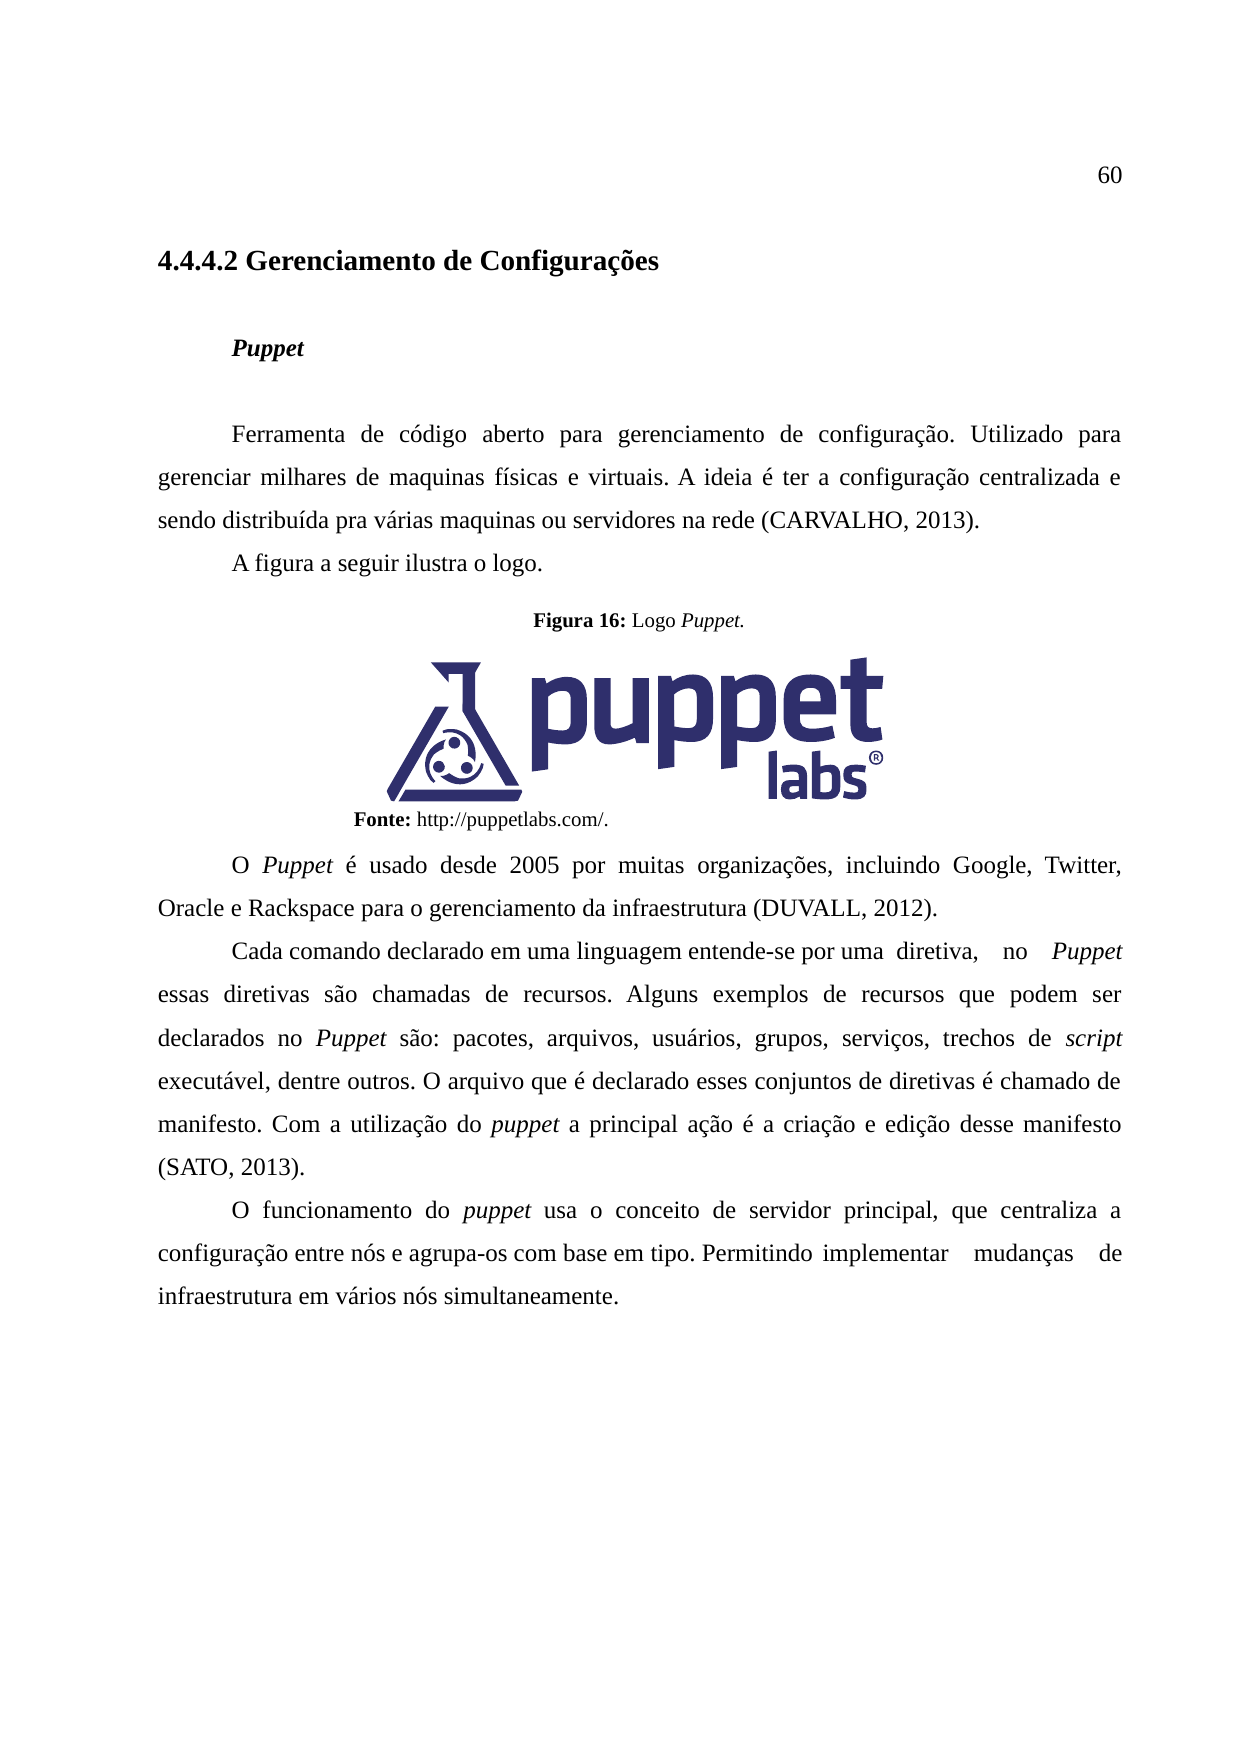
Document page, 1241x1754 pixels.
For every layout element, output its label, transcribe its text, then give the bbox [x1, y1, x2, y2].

text Puppet [158, 333, 1122, 361]
text Figura 16: Logo Puppet. [353, 608, 927, 632]
subtitle 4.4.4.2 Gerenciamento de Configurações [158, 243, 1122, 277]
text Fonte: http://puppetlabs.com/. [353, 657, 927, 831]
text A figura a seguir ilustra o logo. [158, 548, 1122, 577]
text Cada comando declarado em uma linguagem entende-se por uma diretiva, no Puppet essas diretivas são chamadas de recursos. Alguns exemplos de recursos que podem ser declarados no Puppet são: pacotes, arquivos, usuários, grupos, serviços, trechos de script executável, dentre outros. O arquivo que é declarado esses conjuntos de diretivas é chamado de manifesto. Com a utilização do puppet a principal ação é a criação e edição desse manifesto (SATO, 2013). [158, 936, 1122, 1181]
text O Puppet é usado desde 2005 por muitas organizações, incluindo Google, Twitter, Oracle e Rackspace para o gerenciamento da infraestrutura (DUVALL, 2012). [158, 850, 1122, 922]
text Ferramenta de código aberto para gerenciamento de configuração. Utilizado para gerenciar milhares de maquinas físicas e virtuais. A ideia é ter a configuração centralizada e sendo distribuída pra várias maquinas ou servidores na rede (CARVALHO, 2013). [158, 419, 1122, 534]
text O funcionamento do puppet usa o conceito de servidor principal, que centraliza a configuração entre nós e agrupa-os com base em tipo. Permitindo implementar mudanças de infraestrutura em vários nós simultaneamente. [158, 1195, 1122, 1310]
